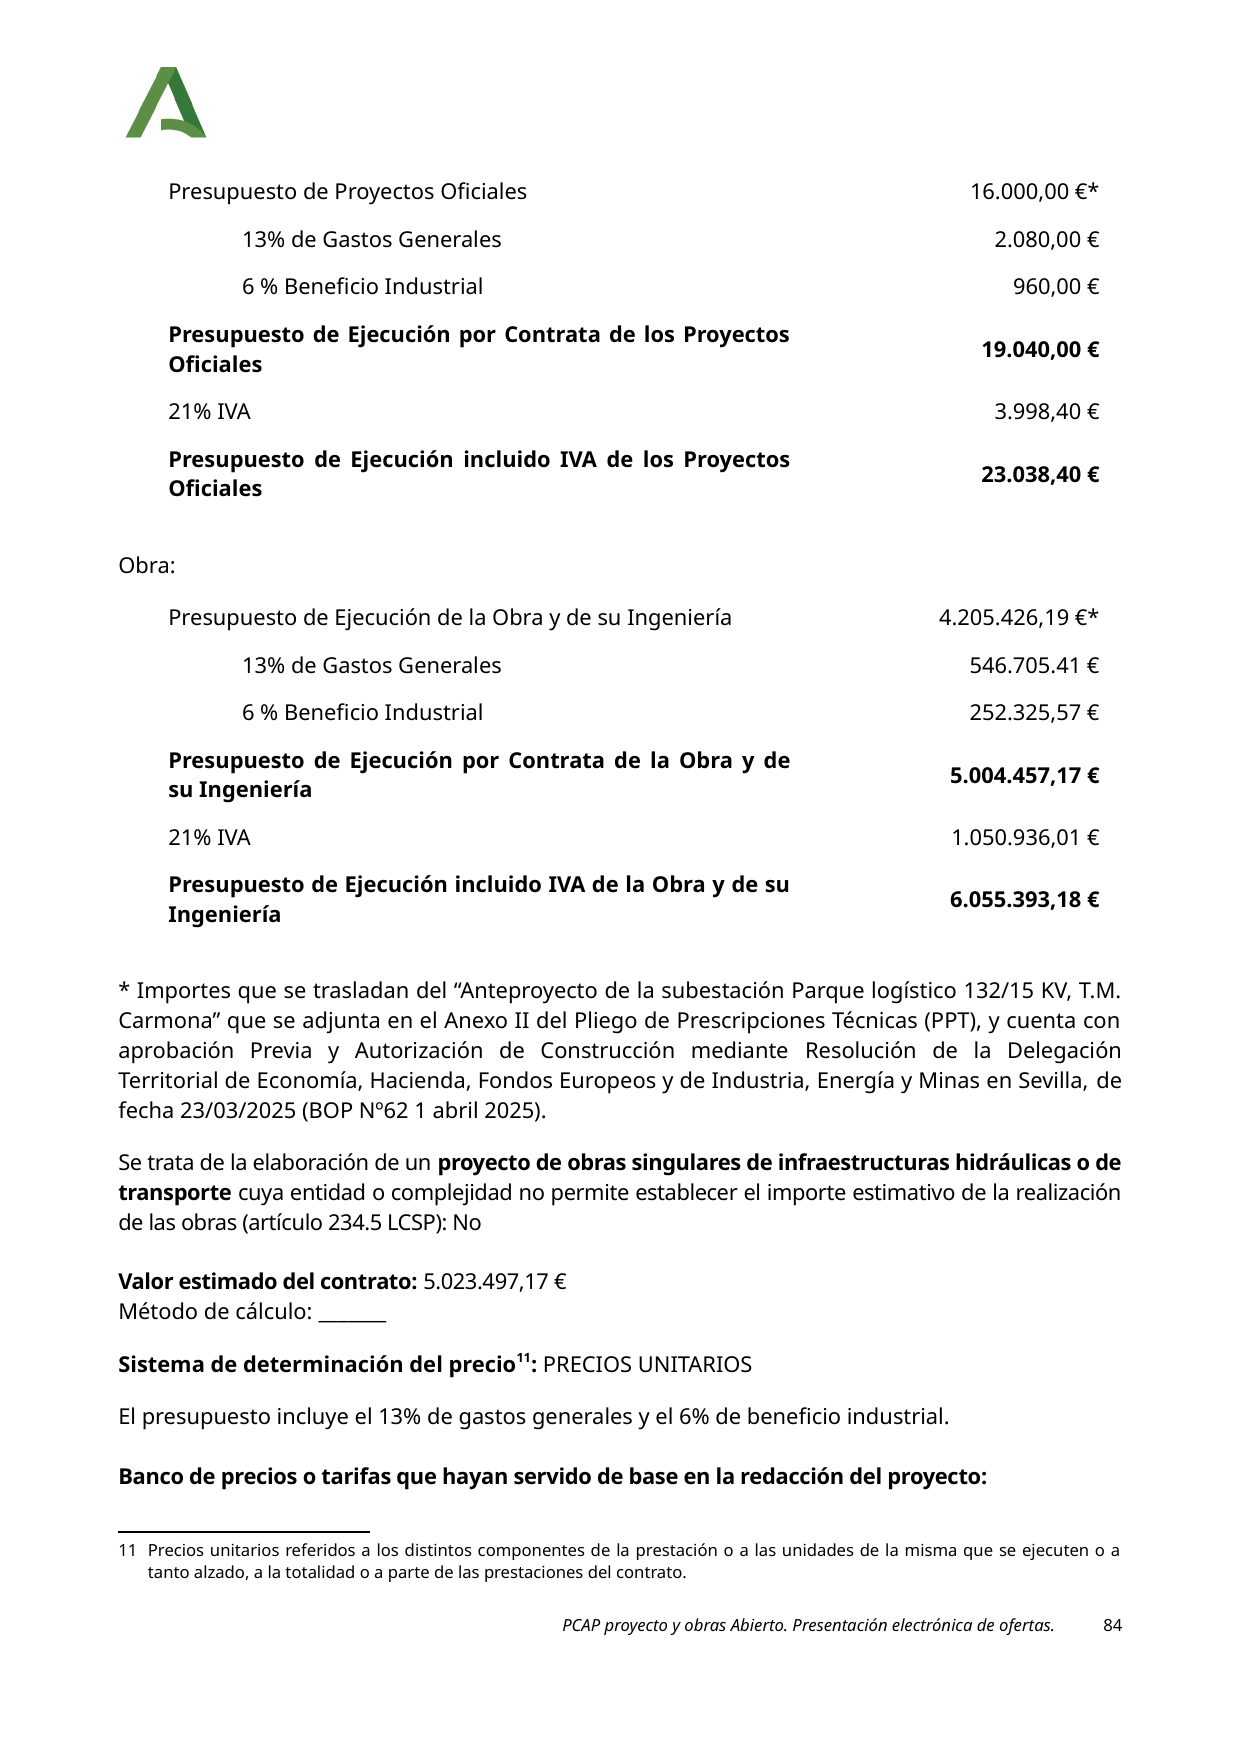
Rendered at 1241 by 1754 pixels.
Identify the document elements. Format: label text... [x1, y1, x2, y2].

table_cell [791, 697, 880, 745]
table_header [791, 822, 880, 869]
picture [121, 62, 210, 142]
table_cell [791, 224, 880, 271]
table_header 21% IVA [168, 396, 791, 444]
table_cell 6 % Beneficio Industrial [168, 697, 791, 745]
table_header [791, 396, 880, 444]
text Precios unitarios referidos a los distintos componentes de la prestación o a las unidades de la misma que se ejecuten o a tanto alzado, a la totalidad o a parte de las prestaciones del contrato. [118, 1538, 1122, 1584]
table_header 4.205.426,19 €* [880, 602, 1099, 650]
table_header 21% IVA [168, 822, 791, 869]
table_cell 13% de Gastos Generales [168, 224, 791, 271]
table_cell [791, 444, 880, 521]
text Valor estimado del contrato: 5.023.497,17 € [118, 1266, 1122, 1296]
text El presupuesto incluye el 13% de gastos generales y el 6% de beneficio industrial. [118, 1401, 1122, 1431]
table_cell Presupuesto de Ejecución por Contrata de los Proyectos Oficiales [168, 319, 791, 396]
table_cell Presupuesto de Ejecución incluido IVA de la Obra y de su Ingeniería [168, 870, 791, 947]
table_header [791, 602, 880, 650]
table_header [791, 176, 880, 224]
text Se trata de la elaboración de un proyecto de obras singulares de infraestructuras hidráulicas o de transporte cuya entidad o complejidad no permite establecer el importe estimativo de la realización de las obras (artículo 234.5 LCSP): No [118, 1147, 1122, 1237]
table_cell [791, 745, 880, 822]
table_cell [791, 319, 880, 396]
text Obra: [118, 550, 1122, 579]
table_header Presupuesto de Proyectos Oficiales [168, 176, 791, 224]
table_cell [791, 271, 880, 319]
table_cell 19.040,00 € [880, 319, 1099, 396]
table_cell Presupuesto de Ejecución incluido IVA de los Proyectos Oficiales [168, 444, 791, 521]
table_cell 23.038,40 € [880, 444, 1099, 521]
table_header 16.000,00 €* [880, 176, 1099, 224]
table_cell 960,00 € [880, 271, 1099, 319]
table_cell 546.705.41 € [880, 650, 1099, 697]
table_cell 252.325,57 € [880, 697, 1099, 745]
text Sistema de determinación del precio: PRECIOS UNITARIOS [118, 1349, 1122, 1378]
table_cell 6 % Beneficio Industrial [168, 271, 791, 319]
table_cell [791, 650, 880, 697]
table_cell 5.004.457,17 € [880, 745, 1099, 822]
table_cell 6.055.393,18 € [880, 870, 1099, 947]
table_header 3.998,40 € [880, 396, 1099, 444]
text Método de cálculo: _______ [118, 1296, 1122, 1326]
table_header Presupuesto de Ejecución de la Obra y de su Ingeniería [168, 602, 791, 650]
text Banco de precios o tarifas que hayan servido de base en la redacción del proyecto: [118, 1461, 1122, 1491]
table_cell Presupuesto de Ejecución por Contrata de la Obra y de su Ingeniería [168, 745, 791, 822]
table_cell 2.080,00 € [880, 224, 1099, 271]
table_cell 13% de Gastos Generales [168, 650, 791, 697]
table_header 1.050.936,01 € [880, 822, 1099, 869]
text * Importes que se trasladan del “Anteproyecto de la subestación Parque logístico 132/15 KV, T.M. Carmona” que se adjunta en el Anexo II del Pliego de Prescripciones Técnicas (PPT), y cuenta con aprobación Previa y Autorización de Construcción mediante Resolución de la Delegación Territorial de Economía, Hacienda, Fondos Europeos y de Industria, Energía y Minas en Sevilla, de fecha 23/03/2025 (BOP Nº62 1 abril 2025). [118, 976, 1122, 1124]
table_cell [791, 870, 880, 947]
